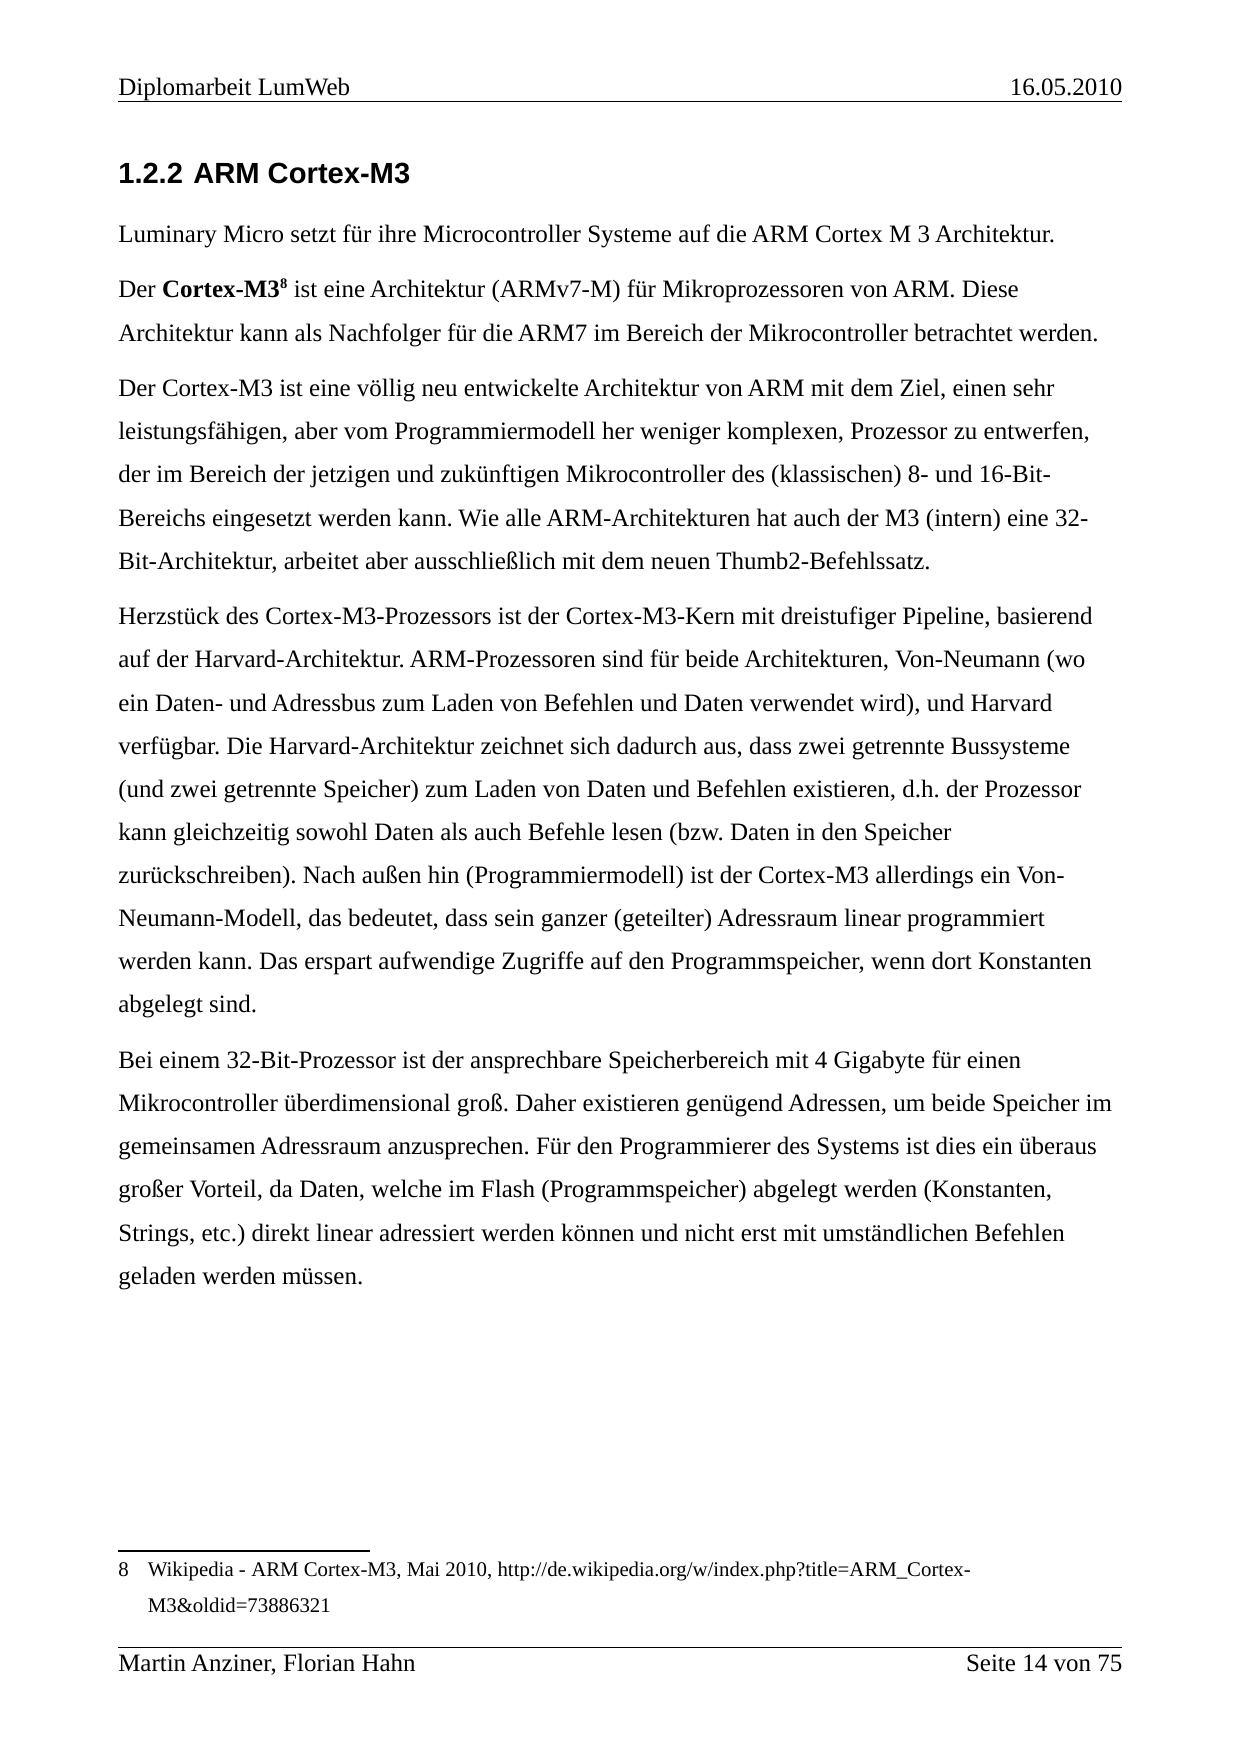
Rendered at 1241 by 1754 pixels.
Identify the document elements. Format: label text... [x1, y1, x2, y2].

text Herzstück des Cortex-M3-Prozessors ist der Cortex-M3-Kern mit dreistufiger Pipeline, basierend auf der Harvard-Architektur. ARM-Prozessoren sind für beide Architekturen, Von-Neumann (wo ein Daten- und Adressbus zum Laden von Befehlen und Daten verwendet wird), und Harvard verfügbar. Die Harvard-Architektur zeichnet sich dadurch aus, dass zwei getrennte Bussysteme (und zwei getrennte Speicher) zum Laden von Daten und Befehlen existieren, d.h. der Prozessor kann gleichzeitig sowohl Daten als auch Befehle lesen (bzw. Daten in den Speicher zurückschreiben). Nach außen hin (Programmiermodell) ist der Cortex-M3 allerdings ein Von-Neumann-Modell, das bedeutet, dass sein ganzer (geteilter) Adressraum linear programmiert werden kann. Das erspart aufwendige Zugriffe auf den Programmspeicher, wenn dort Konstanten abgelegt sind. [118, 601, 1122, 1018]
text Wikipedia - ARM Cortex-M3, Mai 2010, http://de.wikipedia.org/w/index.php?title=ARM_Cortex-M3&oldid=73886321 [118, 1557, 1122, 1617]
text Bei einem 32-Bit-Prozessor ist der ansprechbare Speicherbereich mit 4 Gigabyte für einen Mikrocontroller überdimensional groß. Daher existieren genügend Adressen, um beide Speicher im gemeinsamen Adressraum anzusprechen. Für den Programmierer des Systems ist dies ein überaus großer Vorteil, da Daten, welche im Flash (Programmspeicher) abgelegt werden (Konstanten, Strings, etc.) direkt linear adressiert werden können und nicht erst mit umständlichen Befehlen geladen werden müssen. [118, 1045, 1122, 1289]
text Der Cortex-M3 ist eine Architektur (ARMv7-M) für Mikroprozessoren von ARM. Diese Architektur kann als Nachfolger für die ARM7 im Bereich der Mikrocontroller betrachtet werden. [118, 274, 1122, 346]
text Der Cortex-M3 ist eine völlig neu entwickelte Architektur von ARM mit dem Ziel, einen sehr leistungsfähigen, aber vom Programmiermodell her weniger komplexen, Prozessor zu entwerfen, der im Bereich der jetzigen und zukünftigen Mikrocontroller des (klassischen) 8- und 16-Bit-Bereichs eingesetzt werden kann. Wie alle ARM-Architekturen hat auch der M3 (intern) eine 32-Bit-Architektur, arbeitet aber ausschließlich mit dem neuen Thumb2-Befehlssatz. [118, 373, 1122, 574]
subtitle ARM Cortex-M3 [118, 156, 1122, 190]
text Luminary Micro setzt für ihre Microcontroller Systeme auf die ARM Cortex M 3 Architektur. [118, 219, 1122, 248]
